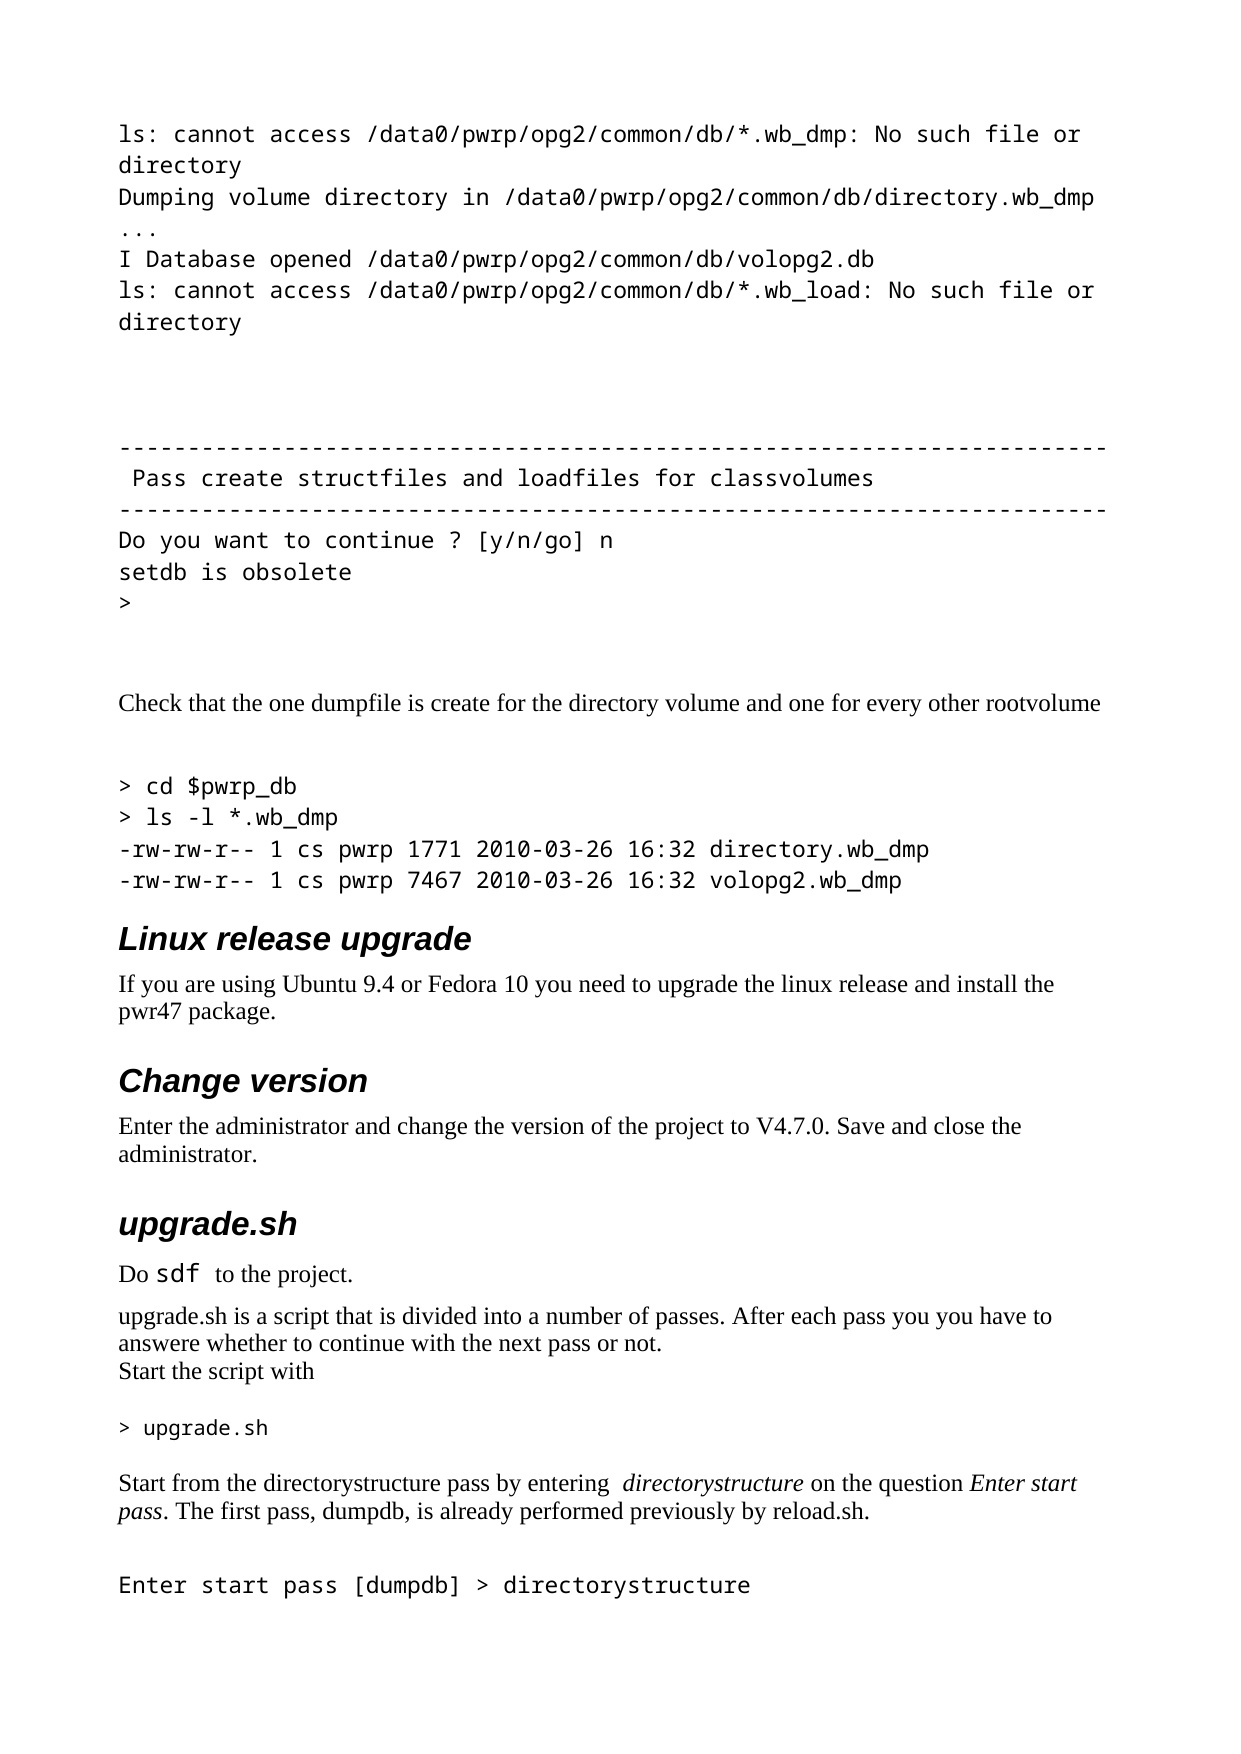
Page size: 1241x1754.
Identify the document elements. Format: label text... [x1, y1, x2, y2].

text Pass create structfiles and loadfiles for classvolumes [118, 462, 1122, 493]
text -rw-rw-r-- 1 cs pwrp 1771 2010-03-26 16:32 directory.wb_dmp [118, 832, 1122, 864]
text I Database opened /data0/pwrp/opg2/common/db/volopg2.db [118, 243, 1122, 274]
text > cd $pwrp_db [118, 770, 1122, 801]
text ------------------------------------------------------------------------ [118, 493, 1122, 524]
text -rw-rw-r-- 1 cs pwrp 7467 2010-03-26 16:32 volopg2.wb_dmp [118, 864, 1122, 895]
text Enter the administrator and change the version of the project to V4.7.0. Save and close the administrator. [118, 1112, 1122, 1168]
text upgrade.sh is a script that is divided into a number of passes. After each pass you you have to answere whether to continue with the next pass or not. [118, 1302, 1122, 1357]
text ... [118, 212, 1122, 243]
text Check that the one dumpfile is create for the directory volume and one for every other rootvolume [118, 689, 1122, 717]
text Do sdf to the project. [118, 1255, 1122, 1289]
text > [118, 587, 1122, 618]
text ls: cannot access /data0/pwrp/opg2/common/db/*.wb_dmp: No such file or directory [118, 118, 1122, 181]
text > ls -l *.wb_dmp [118, 801, 1122, 832]
text ls: cannot access /data0/pwrp/opg2/common/db/*.wb_load: No such file or directory [118, 274, 1122, 337]
text Start from the directorystructure pass by entering directorystructure on the question Enter start pass. The first pass, dumpdb, is already performed previously by reload.sh. [118, 1469, 1122, 1525]
text If you are using Ubuntu 9.4 or Fedora 10 you need to upgrade the linux release and install the pwr47 package. [118, 970, 1122, 1025]
subtitle Linux release upgrade [118, 920, 1122, 957]
text Enter start pass [dumpdb] > directorystructure [118, 1569, 1122, 1600]
text ------------------------------------------------------------------------ [118, 431, 1122, 462]
text Do you want to continue ? [y/n/go] n [118, 524, 1122, 556]
subtitle upgrade.sh [118, 1205, 1122, 1243]
text Dumping volume directory in /data0/pwrp/opg2/common/db/directory.wb_dmp [118, 181, 1122, 212]
text Start the script with [118, 1357, 1122, 1385]
text > upgrade.sh [118, 1413, 1122, 1441]
text setdb is obsolete [118, 556, 1122, 587]
subtitle Change version [118, 1063, 1122, 1100]
